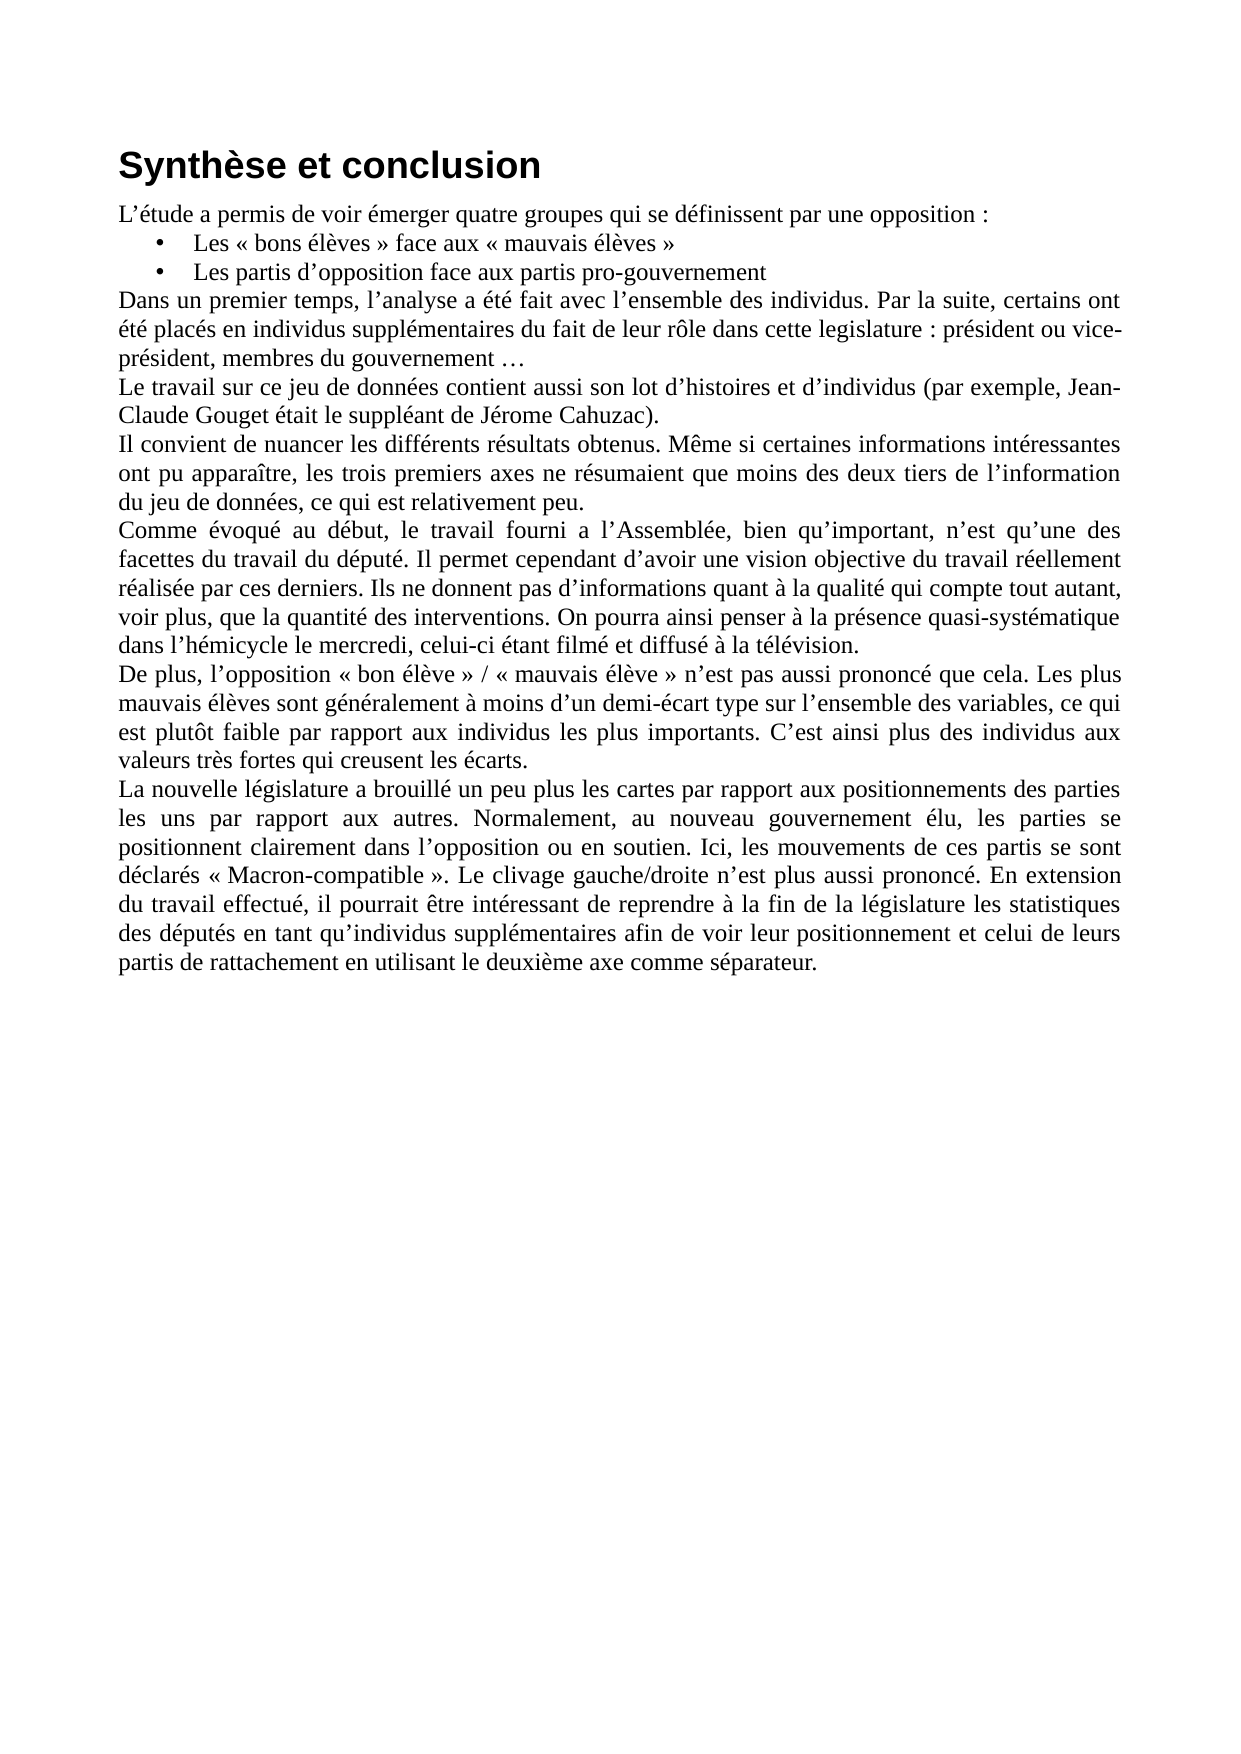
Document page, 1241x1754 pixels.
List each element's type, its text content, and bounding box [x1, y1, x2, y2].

list Les partis d’opposition face aux partis pro-gouvernement [156, 257, 1122, 286]
text Dans un premier temps, l’analyse a été fait avec l’ensemble des individus. Par la suite, certains ont été placés en individus supplémentaires du fait de leur rôle dans cette legislature : président ou vice-président, membres du gouvernement … [118, 286, 1122, 372]
text L’étude a permis de voir émerger quatre groupes qui se définissent par une opposition : [118, 199, 1122, 228]
text Le travail sur ce jeu de données contient aussi son lot d’histoires et d’individus (par exemple, Jean-Claude Gouget était le suppléant de Jérome Cahuzac). [118, 372, 1122, 429]
text Il convient de nuancer les différents résultats obtenus. Même si certaines informations intéressantes ont pu apparaître, les trois premiers axes ne résumaient que moins des deux tiers de l’information du jeu de données, ce qui est relativement peu. [118, 429, 1122, 516]
text Comme évoqué au début, le travail fourni a l’Assemblée, bien qu’important, n’est qu’une des facettes du travail du député. Il permet cependant d’avoir une vision objective du travail réellement réalisée par ces derniers. Ils ne donnent pas d’informations quant à la qualité qui compte tout autant, voir plus, que la quantité des interventions. On pourra ainsi penser à la présence quasi-systématique dans l’hémicycle le mercredi, celui-ci étant filmé et diffusé à la télévision. [118, 516, 1122, 659]
text La nouvelle législature a brouillé un peu plus les cartes par rapport aux positionnements des parties les uns par rapport aux autres. Normalement, au nouveau gouvernement élu, les parties se positionnent clairement dans l’opposition ou en soutien. Ici, les mouvements de ces partis se sont déclarés « Macron-compatible ». Le clivage gauche/droite n’est plus aussi prononcé. En extension du travail effectué, il pourrait être intéressant de reprendre à la fin de la législature les statistiques des députés en tant qu’individus supplémentaires afin de voir leur positionnement et celui de leurs partis de rattachement en utilisant le deuxième axe comme séparateur. [118, 774, 1122, 976]
subtitle Synthèse et conclusion [118, 143, 1122, 187]
text De plus, l’opposition « bon élève » / « mauvais élève » n’est pas aussi prononcé que cela. Les plus mauvais élèves sont généralement à moins d’un demi-écart type sur l’ensemble des variables, ce qui est plutôt faible par rapport aux individus les plus importants. C’est ainsi plus des individus aux valeurs très fortes qui creusent les écarts. [118, 659, 1122, 774]
list Les « bons élèves » face aux « mauvais élèves » [156, 228, 1122, 257]
